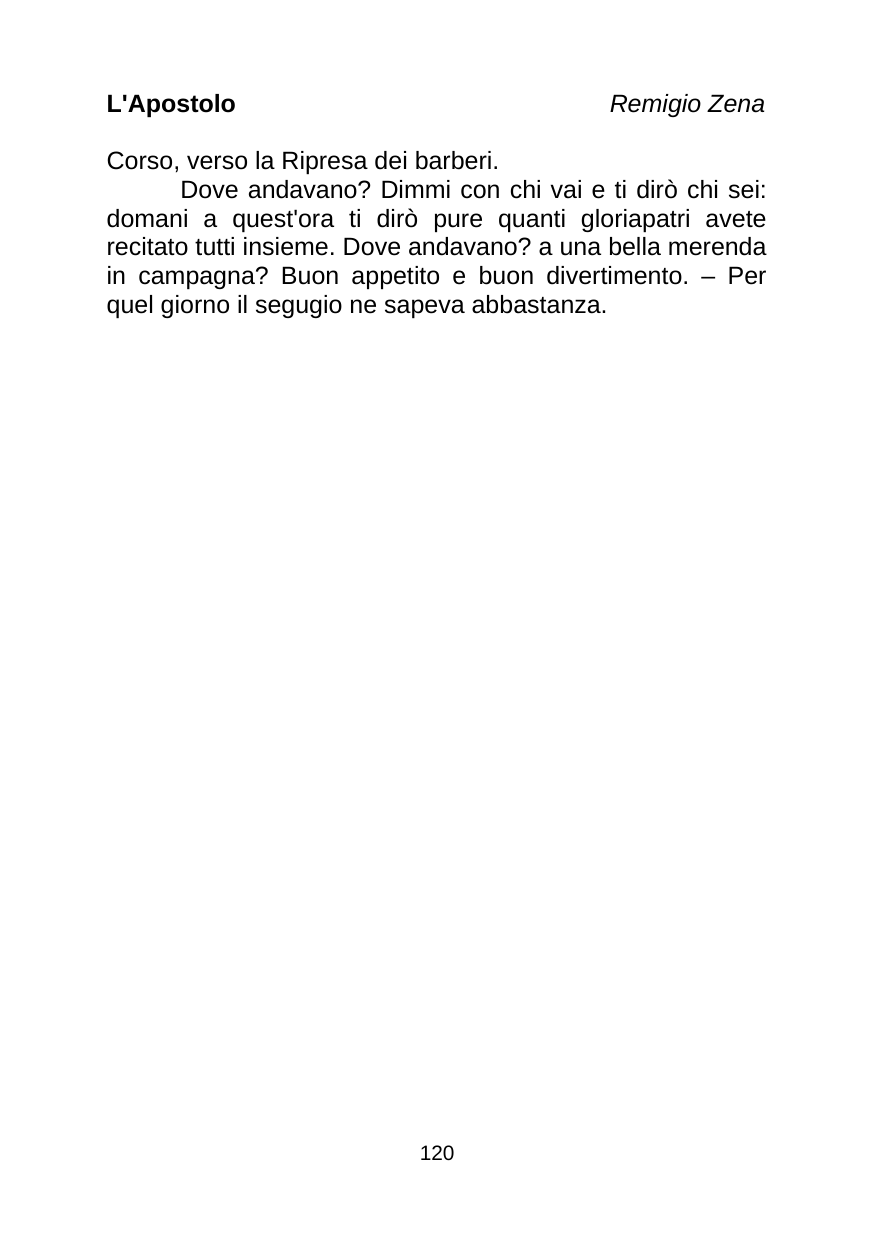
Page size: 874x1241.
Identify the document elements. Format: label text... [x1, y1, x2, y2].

text Dove andavano? Dimmi con chi vai e ti dirò chi sei: domani a quest'ora ti dirò pure quanti gloriapatri avete recitato tutti insieme. Dove andavano? a una bella merenda in campagna? Buon appetito e buon divertimento. – Per quel giorno il segugio ne sapeva abbastanza. [106, 175, 768, 319]
text Corso, verso la Ripresa dei barberi. [106, 146, 768, 175]
